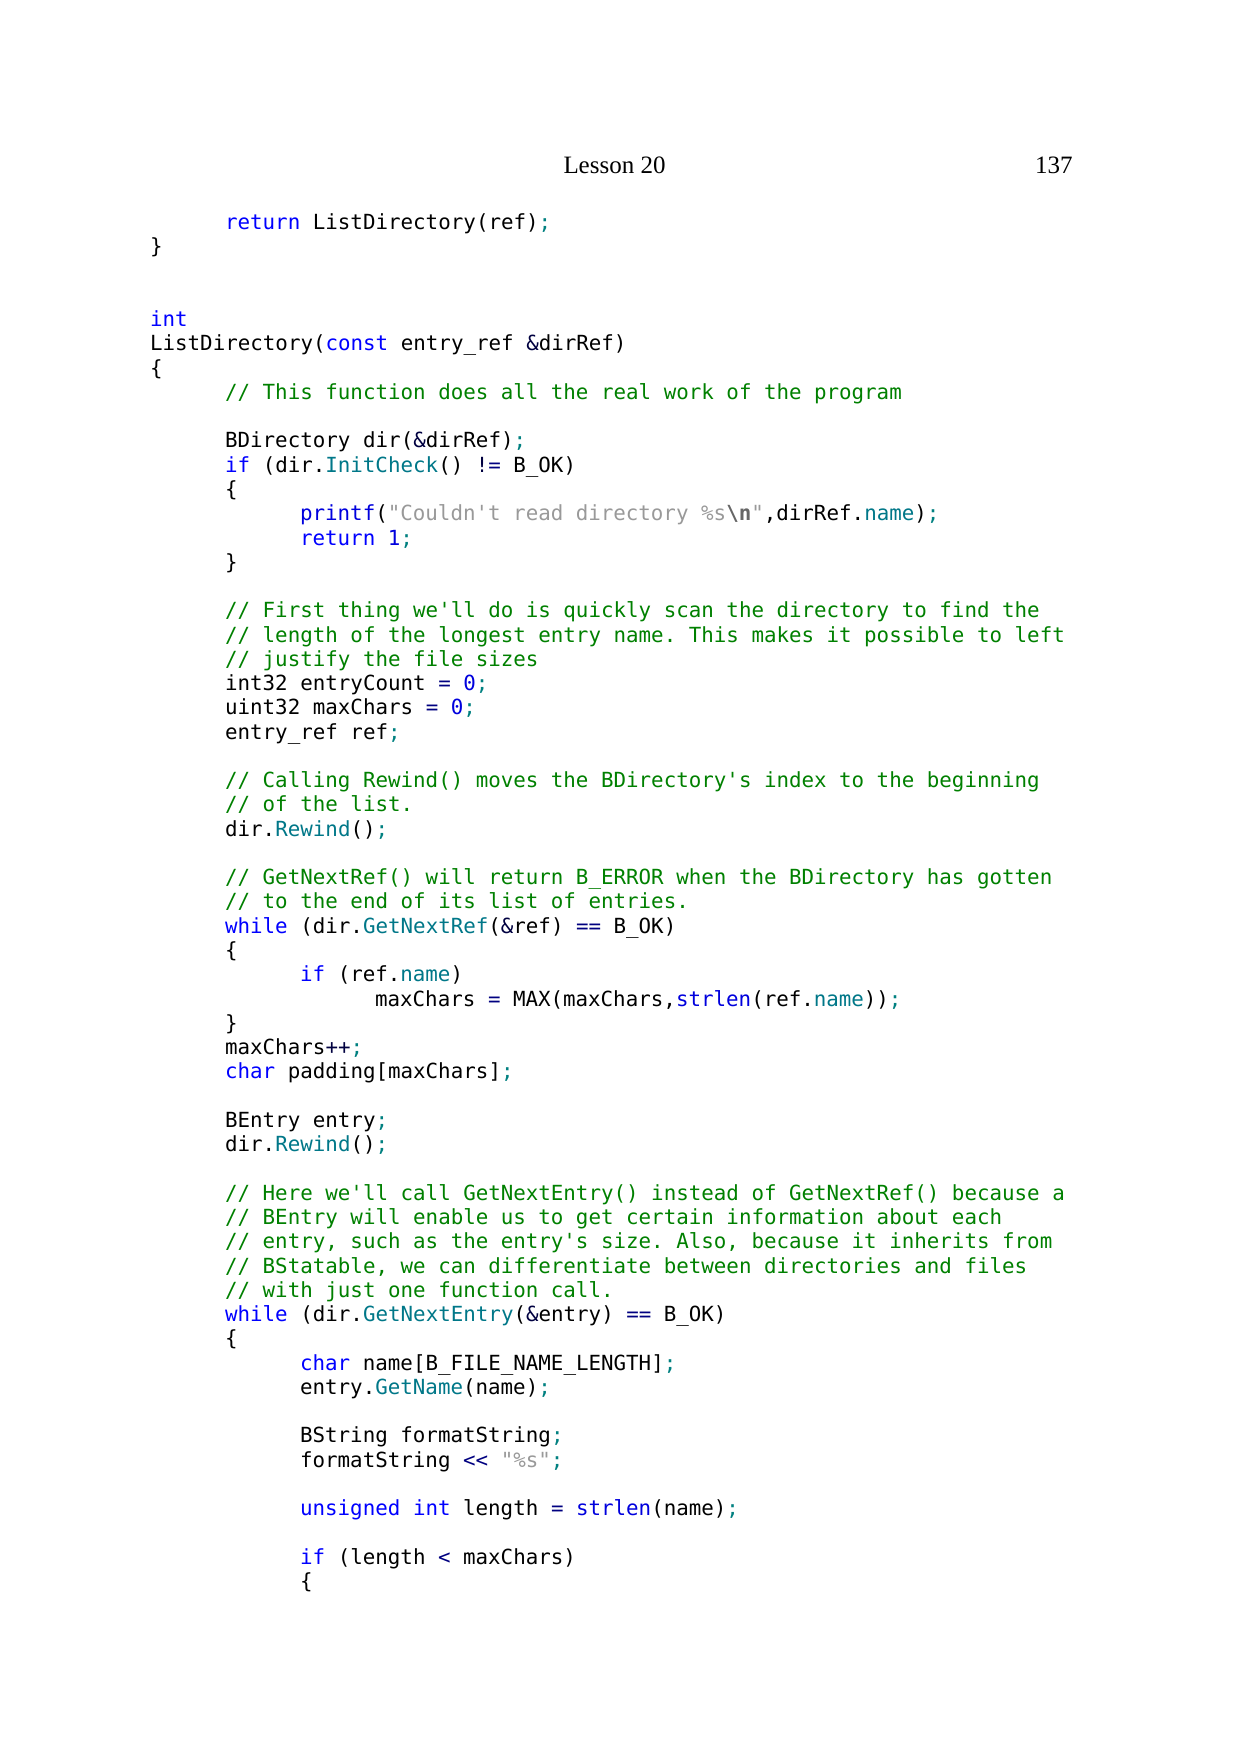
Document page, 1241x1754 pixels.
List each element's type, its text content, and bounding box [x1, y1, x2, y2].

text { [150, 1569, 1091, 1593]
text { [150, 356, 1091, 380]
text uint32 maxChars = 0; [150, 695, 1091, 720]
text entry.GetName(name); [150, 1375, 1091, 1399]
text { [150, 477, 1091, 501]
text { [150, 938, 1091, 962]
text // GetNextRef() will return B_ERROR when the BDirectory has gotten [150, 865, 1091, 889]
text BDirectory dir(&dirRef); [150, 428, 1091, 453]
text } [150, 1011, 1091, 1035]
text while (dir.GetNextRef(&ref) == B_OK) [150, 914, 1091, 938]
text if (ref.name) [150, 962, 1091, 987]
text // length of the longest entry name. This makes it possible to left [150, 623, 1091, 647]
text // First thing we'll do is quickly scan the directory to find the [150, 598, 1091, 623]
text // Calling Rewind() moves the BDirectory's index to the beginning [150, 768, 1091, 792]
text if (length < maxChars) [150, 1545, 1091, 1569]
text ListDirectory(const entry_ref &dirRef) [150, 331, 1091, 356]
text char name[B_FILE_NAME_LENGTH]; [150, 1351, 1091, 1375]
text // BEntry will enable us to get certain information about each [150, 1205, 1091, 1229]
text int32 entryCount = 0; [150, 671, 1091, 695]
text // Here we'll call GetNextEntry() instead of GetNextRef() because a [150, 1181, 1091, 1205]
text return 1; [150, 526, 1091, 550]
text // BStatable, we can differentiate between directories and files [150, 1254, 1091, 1278]
text while (dir.GetNextEntry(&entry) == B_OK) [150, 1302, 1091, 1326]
text formatString << "%s"; [150, 1448, 1091, 1472]
text dir.Rewind(); [150, 817, 1091, 841]
text maxChars++; [150, 1035, 1091, 1059]
text { [150, 1326, 1091, 1351]
text } [150, 234, 1091, 258]
text } [150, 550, 1091, 574]
text entry_ref ref; [150, 720, 1091, 744]
text BString formatString; [150, 1423, 1091, 1448]
text BEntry entry; [150, 1108, 1091, 1132]
text maxChars = MAX(maxChars,strlen(ref.name)); [150, 987, 1091, 1011]
text int [150, 307, 1091, 331]
text return ListDirectory(ref); [150, 210, 1091, 234]
text // to the end of its list of entries. [150, 889, 1091, 914]
text if (dir.InitCheck() != B_OK) [150, 453, 1091, 477]
text // with just one function call. [150, 1278, 1091, 1302]
text // This function does all the real work of the program [150, 380, 1091, 404]
text // of the list. [150, 792, 1091, 817]
text unsigned int length = strlen(name); [150, 1496, 1091, 1521]
text // justify the file sizes [150, 647, 1091, 671]
text dir.Rewind(); [150, 1132, 1091, 1157]
text char padding[maxChars]; [150, 1059, 1091, 1084]
text printf("Couldn't read directory %s\n",dirRef.name); [150, 501, 1091, 526]
text // entry, such as the entry's size. Also, because it inherits from [150, 1229, 1091, 1254]
